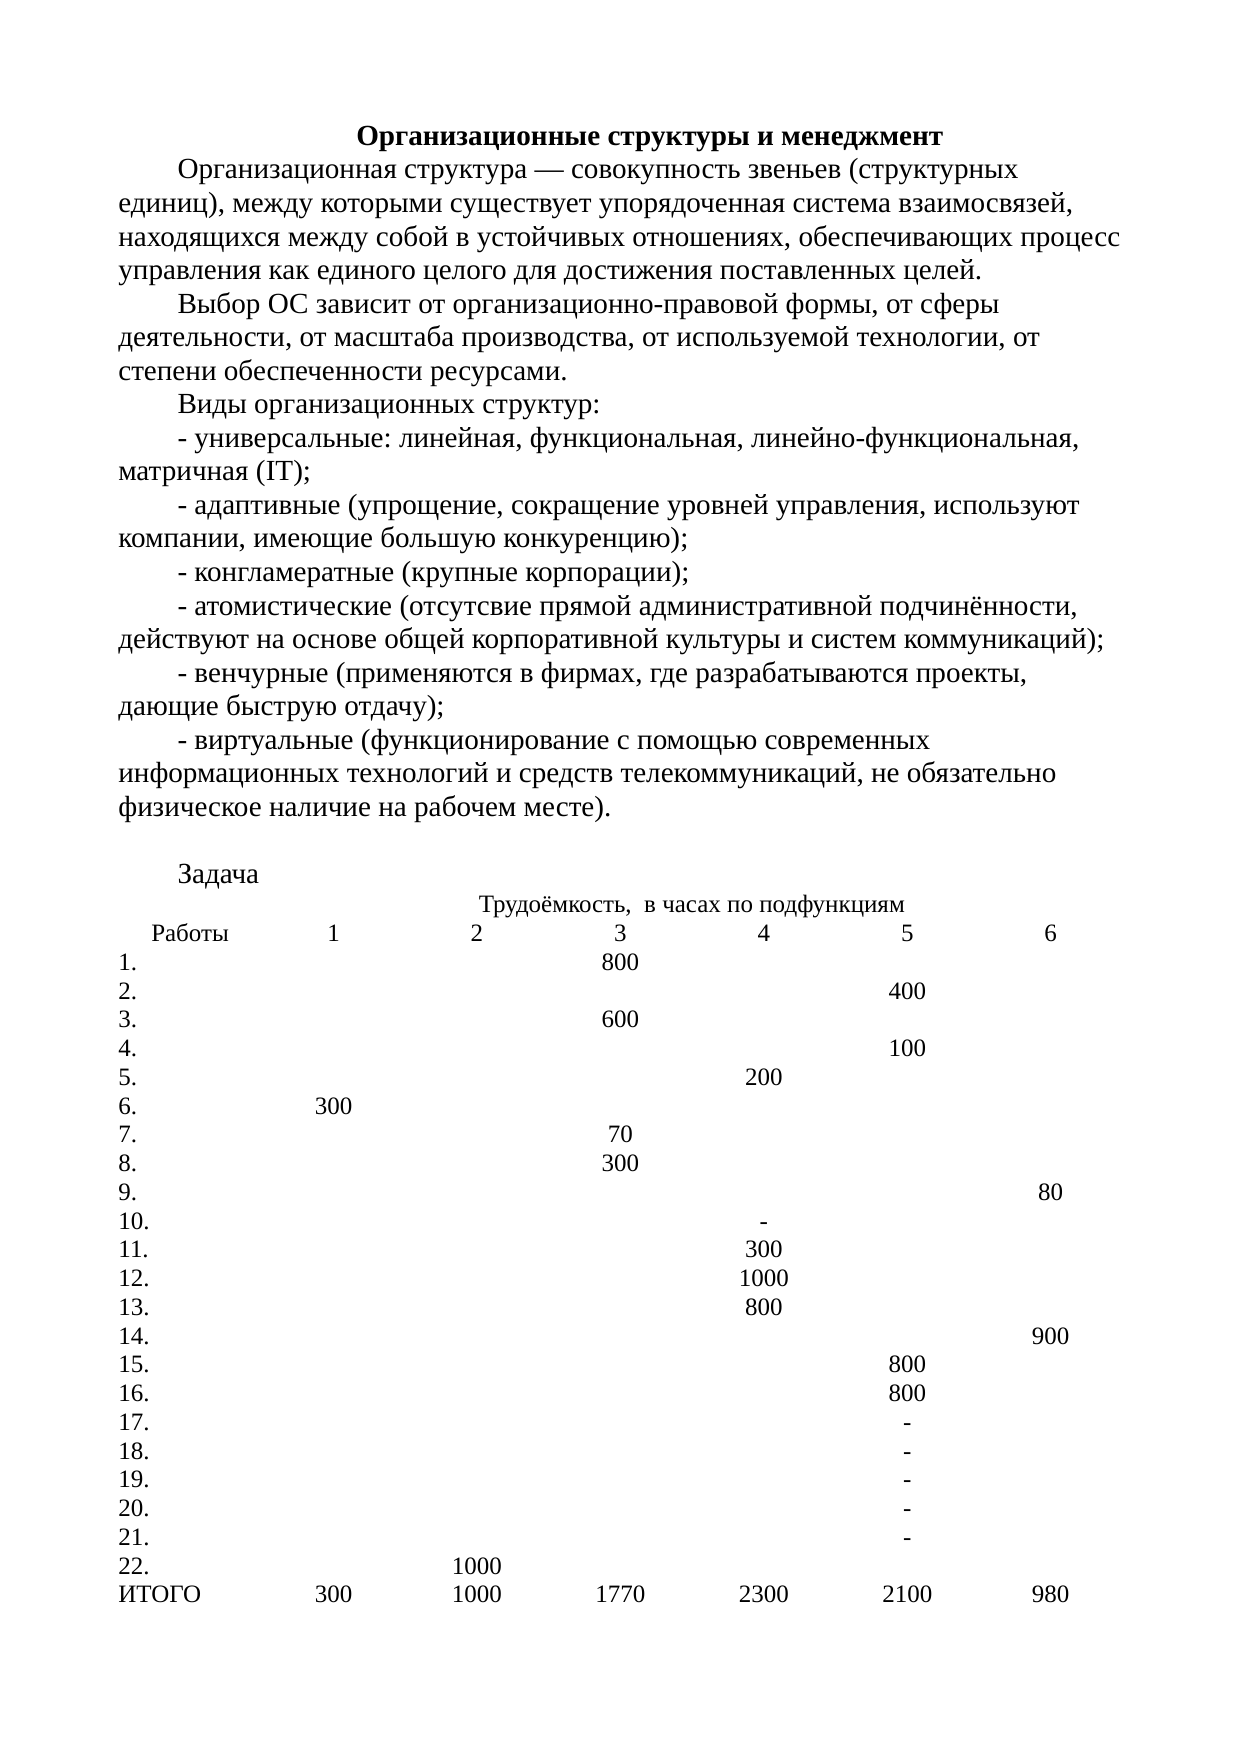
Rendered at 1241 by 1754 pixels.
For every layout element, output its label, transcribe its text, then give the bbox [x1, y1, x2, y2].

table_cell [261, 1350, 405, 1378]
table_cell [405, 1292, 548, 1321]
table_cell [548, 1407, 692, 1436]
table_cell 1 [261, 918, 405, 947]
table_cell 4. [118, 1033, 261, 1062]
table_cell 980 [979, 1580, 1122, 1608]
table_cell [548, 1378, 692, 1407]
table_cell [692, 1321, 835, 1349]
table_cell [405, 976, 548, 1004]
table_cell 1000 [405, 1551, 548, 1579]
table_cell 2. [118, 976, 261, 1004]
table_cell [261, 1177, 405, 1206]
table_cell [979, 1493, 1122, 1522]
table_cell [405, 1465, 548, 1493]
table_cell [979, 1350, 1122, 1378]
table_cell [692, 1522, 835, 1551]
table_cell - [692, 1206, 835, 1234]
text - адаптивные (упрощение, сокращение уровней управления, используют компании, имеющие большую конкуренцию); [118, 487, 1122, 554]
table_cell [261, 1522, 405, 1551]
table_cell [835, 1091, 979, 1119]
table_cell [692, 1407, 835, 1436]
table_cell [979, 1292, 1122, 1321]
table_cell [835, 1062, 979, 1091]
table_cell [979, 1235, 1122, 1263]
table_cell [405, 1177, 548, 1206]
table_cell [835, 1263, 979, 1292]
table_cell [692, 1465, 835, 1493]
table_cell [979, 1148, 1122, 1177]
table_cell [979, 947, 1122, 976]
table_cell [405, 1493, 548, 1522]
table_header Работы [118, 890, 261, 947]
table_cell [548, 1206, 692, 1234]
text Задача [118, 856, 1122, 889]
text - виртуальные (функционирование с помощью современных информационных технологий и средств телекоммуникаций, не обязательно физическое наличие на рабочем месте). [118, 722, 1122, 822]
table_cell 300 [261, 1091, 405, 1119]
table_cell 900 [979, 1321, 1122, 1349]
table_cell 2300 [692, 1580, 835, 1608]
table_cell [692, 947, 835, 976]
table_cell [405, 1091, 548, 1119]
table_cell 4 [692, 918, 835, 947]
table_cell [548, 1350, 692, 1378]
table_cell 3. [118, 1005, 261, 1033]
table_cell 13. [118, 1292, 261, 1321]
text Виды организационных структур: [118, 386, 1122, 420]
table_cell 18. [118, 1436, 261, 1464]
table_cell [979, 1407, 1122, 1436]
table_cell [835, 1235, 979, 1263]
table_cell [979, 1206, 1122, 1234]
table_cell [979, 1551, 1122, 1579]
table_cell 300 [548, 1148, 692, 1177]
table_cell [835, 1551, 979, 1579]
table_cell [692, 1436, 835, 1464]
table_header Трудоёмкость, в часах по подфункциям [261, 890, 1122, 918]
table_cell [692, 976, 835, 1004]
table_cell [835, 1177, 979, 1206]
table_cell 300 [261, 1580, 405, 1608]
text - конгламератные (крупные корпорации); [118, 554, 1122, 588]
table_cell 1770 [548, 1580, 692, 1608]
table_cell 800 [835, 1378, 979, 1407]
table_cell 5 [835, 918, 979, 947]
table_cell [692, 1551, 835, 1579]
table_cell [548, 1321, 692, 1349]
table_cell [548, 1177, 692, 1206]
table_cell [261, 1493, 405, 1522]
table_cell 16. [118, 1378, 261, 1407]
table_cell [835, 1148, 979, 1177]
table_cell [261, 1206, 405, 1234]
table_cell [835, 1005, 979, 1033]
table_cell 200 [692, 1062, 835, 1091]
table_cell 21. [118, 1522, 261, 1551]
table_cell 1000 [405, 1580, 548, 1608]
table_cell [692, 1033, 835, 1062]
table_cell [548, 1493, 692, 1522]
table_cell 9. [118, 1177, 261, 1206]
table_cell - [835, 1465, 979, 1493]
table_cell 300 [692, 1235, 835, 1263]
table_cell - [835, 1493, 979, 1522]
table_cell [692, 1005, 835, 1033]
table_cell [261, 1062, 405, 1091]
table_cell [835, 947, 979, 976]
table_cell 22. [118, 1551, 261, 1579]
table_cell [979, 1378, 1122, 1407]
table_cell [261, 1005, 405, 1033]
table_cell [835, 1120, 979, 1148]
table_cell [548, 1522, 692, 1551]
table_cell [835, 1206, 979, 1234]
table_cell [261, 1148, 405, 1177]
table_cell [405, 1033, 548, 1062]
table_cell - [835, 1522, 979, 1551]
table_cell [261, 1465, 405, 1493]
table_cell [548, 976, 692, 1004]
table_cell 12. [118, 1263, 261, 1292]
table_cell [548, 1465, 692, 1493]
table_cell [405, 1062, 548, 1091]
table_cell 800 [835, 1350, 979, 1378]
table_cell [405, 1235, 548, 1263]
table_cell 2100 [835, 1580, 979, 1608]
table_cell 1000 [692, 1263, 835, 1292]
table_cell [261, 1436, 405, 1464]
text Организационные структуры и менеджмент [118, 118, 1122, 152]
table_cell [261, 1033, 405, 1062]
table_cell [979, 1120, 1122, 1148]
text Организационная структура — совокупность звеньев (структурных единиц), между которыми существует упорядоченная система взаимосвязей, находящихся между собой в устойчивых отношениях, обеспечивающих процесс управления как единого целого для достижения поставленных целей. [118, 152, 1122, 286]
table_cell 80 [979, 1177, 1122, 1206]
table_cell [979, 1522, 1122, 1551]
table_cell ИТОГО [118, 1580, 261, 1608]
table_cell [979, 1465, 1122, 1493]
table_cell [261, 947, 405, 976]
table_cell [261, 1378, 405, 1407]
table_cell 100 [835, 1033, 979, 1062]
table_cell [979, 976, 1122, 1004]
table_cell [405, 947, 548, 976]
table_cell [261, 976, 405, 1004]
table_cell 1. [118, 947, 261, 976]
table_cell [548, 1436, 692, 1464]
table_cell [405, 1206, 548, 1234]
table_cell [405, 1321, 548, 1349]
table_cell [405, 1148, 548, 1177]
table_cell [548, 1062, 692, 1091]
table_cell [261, 1263, 405, 1292]
table_cell [405, 1436, 548, 1464]
table_cell - [835, 1436, 979, 1464]
table_cell [405, 1522, 548, 1551]
table_cell 600 [548, 1005, 692, 1033]
text - атомистические (отсутсвие прямой административной подчинённости, действуют на основе общей корпоративной культуры и систем коммуникаций); [118, 588, 1122, 655]
table_cell 3 [548, 918, 692, 947]
table_cell [692, 1148, 835, 1177]
table_cell [979, 1005, 1122, 1033]
table_cell [692, 1091, 835, 1119]
table_cell [548, 1235, 692, 1263]
table_cell [692, 1378, 835, 1407]
table_cell [979, 1263, 1122, 1292]
table_cell [405, 1120, 548, 1148]
table_cell [548, 1033, 692, 1062]
table_cell [692, 1120, 835, 1148]
table_cell [979, 1091, 1122, 1119]
table_cell [979, 1062, 1122, 1091]
table_cell [979, 1033, 1122, 1062]
table_cell 14. [118, 1321, 261, 1349]
table_cell [548, 1292, 692, 1321]
table_cell [261, 1407, 405, 1436]
table_cell [405, 1263, 548, 1292]
table_cell [692, 1350, 835, 1378]
table_cell [835, 1321, 979, 1349]
table_cell [405, 1350, 548, 1378]
table_cell [692, 1177, 835, 1206]
table_cell [548, 1551, 692, 1579]
table_cell 400 [835, 976, 979, 1004]
table_cell [979, 1436, 1122, 1464]
table_cell 20. [118, 1493, 261, 1522]
table_cell 11. [118, 1235, 261, 1263]
text Выбор ОС зависит от организационно-правовой формы, от сферы деятельности, от масштаба производства, от используемой технологии, от степени обеспеченности ресурсами. [118, 286, 1122, 386]
table_cell 17. [118, 1407, 261, 1436]
table_cell 19. [118, 1465, 261, 1493]
table_cell [261, 1292, 405, 1321]
table_cell 8. [118, 1148, 261, 1177]
table_cell [261, 1551, 405, 1579]
table_cell 70 [548, 1120, 692, 1148]
table_cell 5. [118, 1062, 261, 1091]
table_cell 6. [118, 1091, 261, 1119]
table_cell [261, 1321, 405, 1349]
table_cell 800 [548, 947, 692, 976]
table_cell 15. [118, 1350, 261, 1378]
table_cell [835, 1292, 979, 1321]
table_cell [405, 1005, 548, 1033]
table_cell 800 [692, 1292, 835, 1321]
table_cell 2 [405, 918, 548, 947]
text - венчурные (применяются в фирмах, где разрабатываются проекты, дающие быструю отдачу); [118, 655, 1122, 722]
table_cell 7. [118, 1120, 261, 1148]
table_cell - [835, 1407, 979, 1436]
table_cell [261, 1120, 405, 1148]
table_cell [405, 1407, 548, 1436]
text - универсальные: линейная, функциональная, линейно-функциональная, матричная (IT); [118, 420, 1122, 487]
table_cell 10. [118, 1206, 261, 1234]
table_cell [405, 1378, 548, 1407]
table_cell [548, 1091, 692, 1119]
table_cell [261, 1235, 405, 1263]
table_cell [548, 1263, 692, 1292]
table_cell 6 [979, 918, 1122, 947]
table_cell [692, 1493, 835, 1522]
